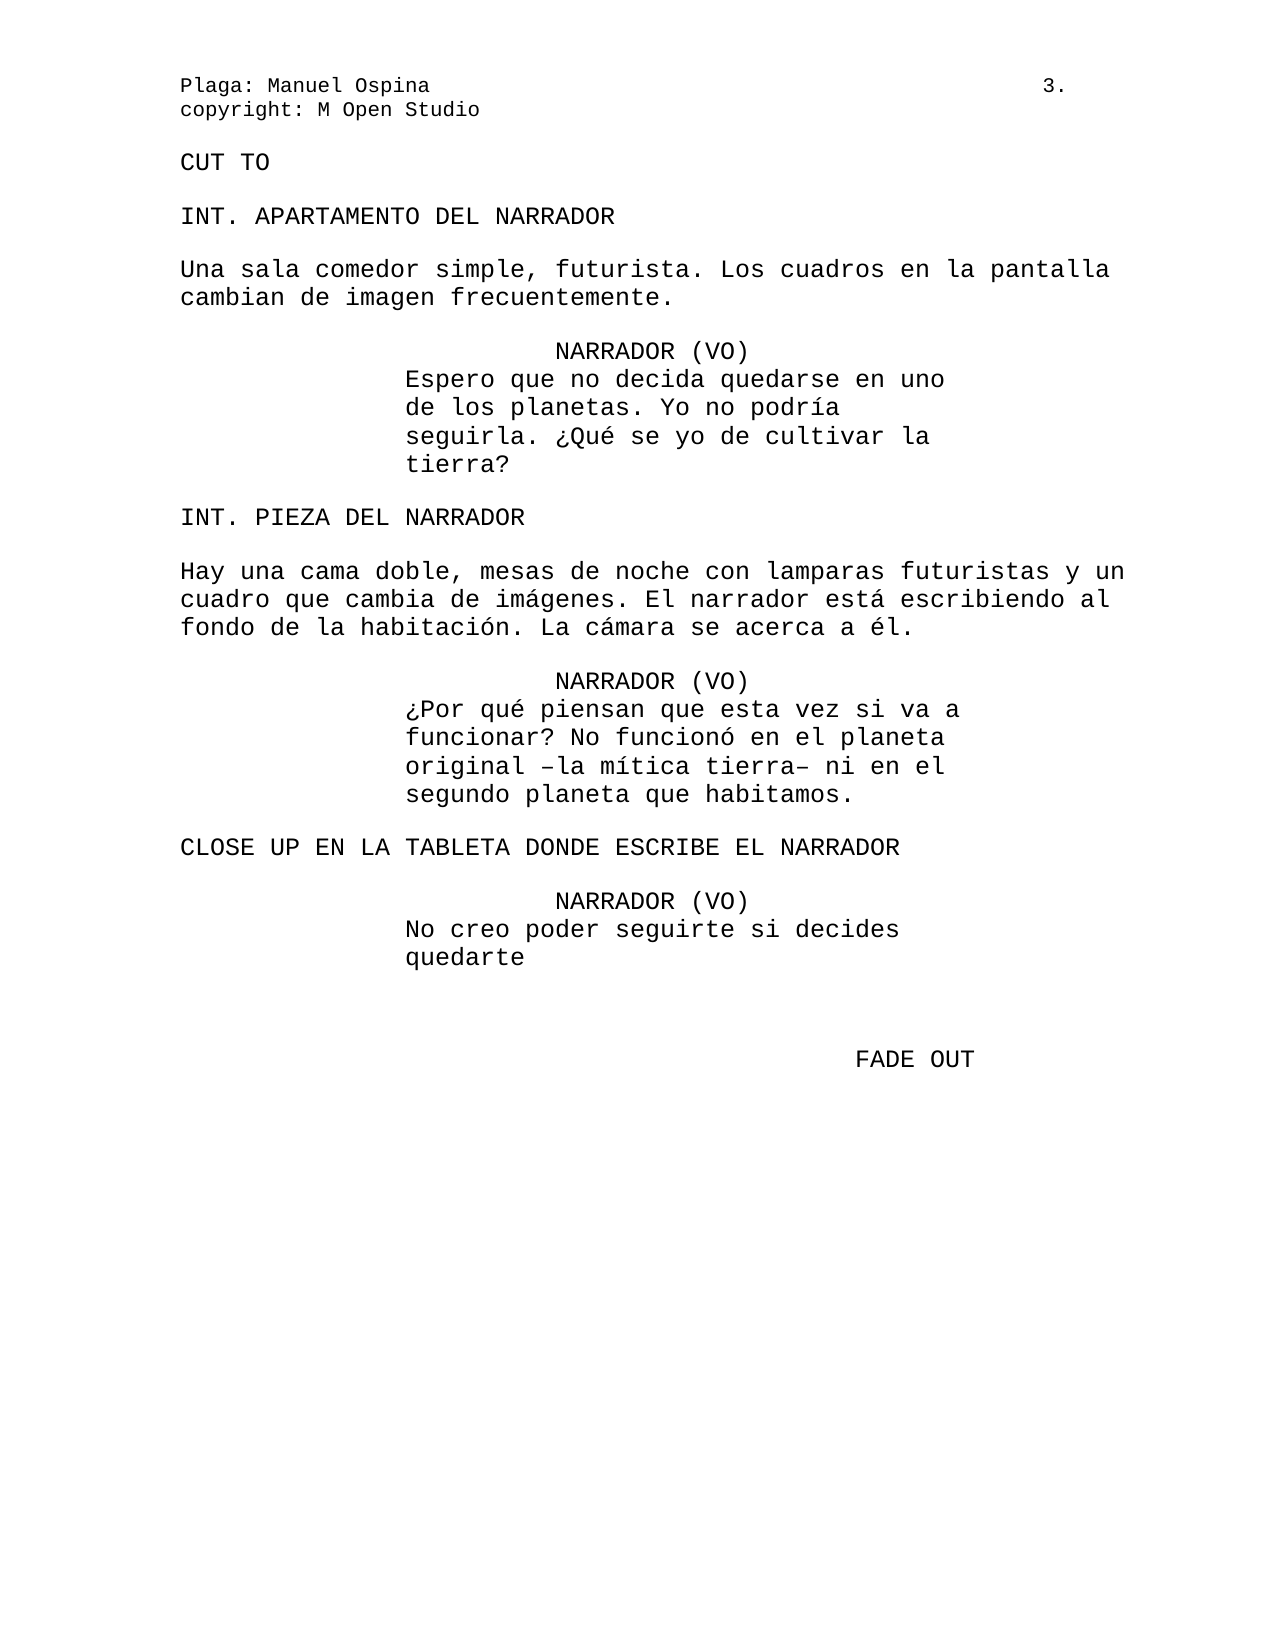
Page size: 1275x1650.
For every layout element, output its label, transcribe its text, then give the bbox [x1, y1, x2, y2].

text Close up en la tableta donde escribe el narrador [180, 835, 1125, 863]
text Narrador (VO) [555, 338, 975, 367]
text Espero que no decida quedarse en uno de los planetas. Yo no podría seguirla. ¿Qué se yo de cultivar la tierra? [405, 367, 975, 480]
text Cut to [180, 150, 1125, 178]
text ¿Por qué piensan que esta vez si va a funcionar? No funcionó en el planeta original –la mítica tierra– ni en el segundo planeta que habitamos. [405, 697, 975, 810]
text FADE OUT [855, 1047, 1125, 1075]
text No creo poder seguirte si decides quedarte [405, 917, 975, 973]
text Int. Apartamento del narrador [180, 203, 1125, 232]
text Narrador (vo) [555, 668, 975, 697]
text Una sala comedor simple, futurista. Los cuadros en la pantalla cambian de imagen frecuentemente. [180, 257, 1125, 313]
text Narrador (VO) [555, 888, 975, 917]
text Hay una cama doble, mesas de noche con lamparas futuristas y un cuadro que cambia de imágenes. El narrador está escribiendo al fondo de la habitación. La cámara se acerca a él. [180, 558, 1125, 643]
text Int. Pieza del narrador [180, 505, 1125, 533]
